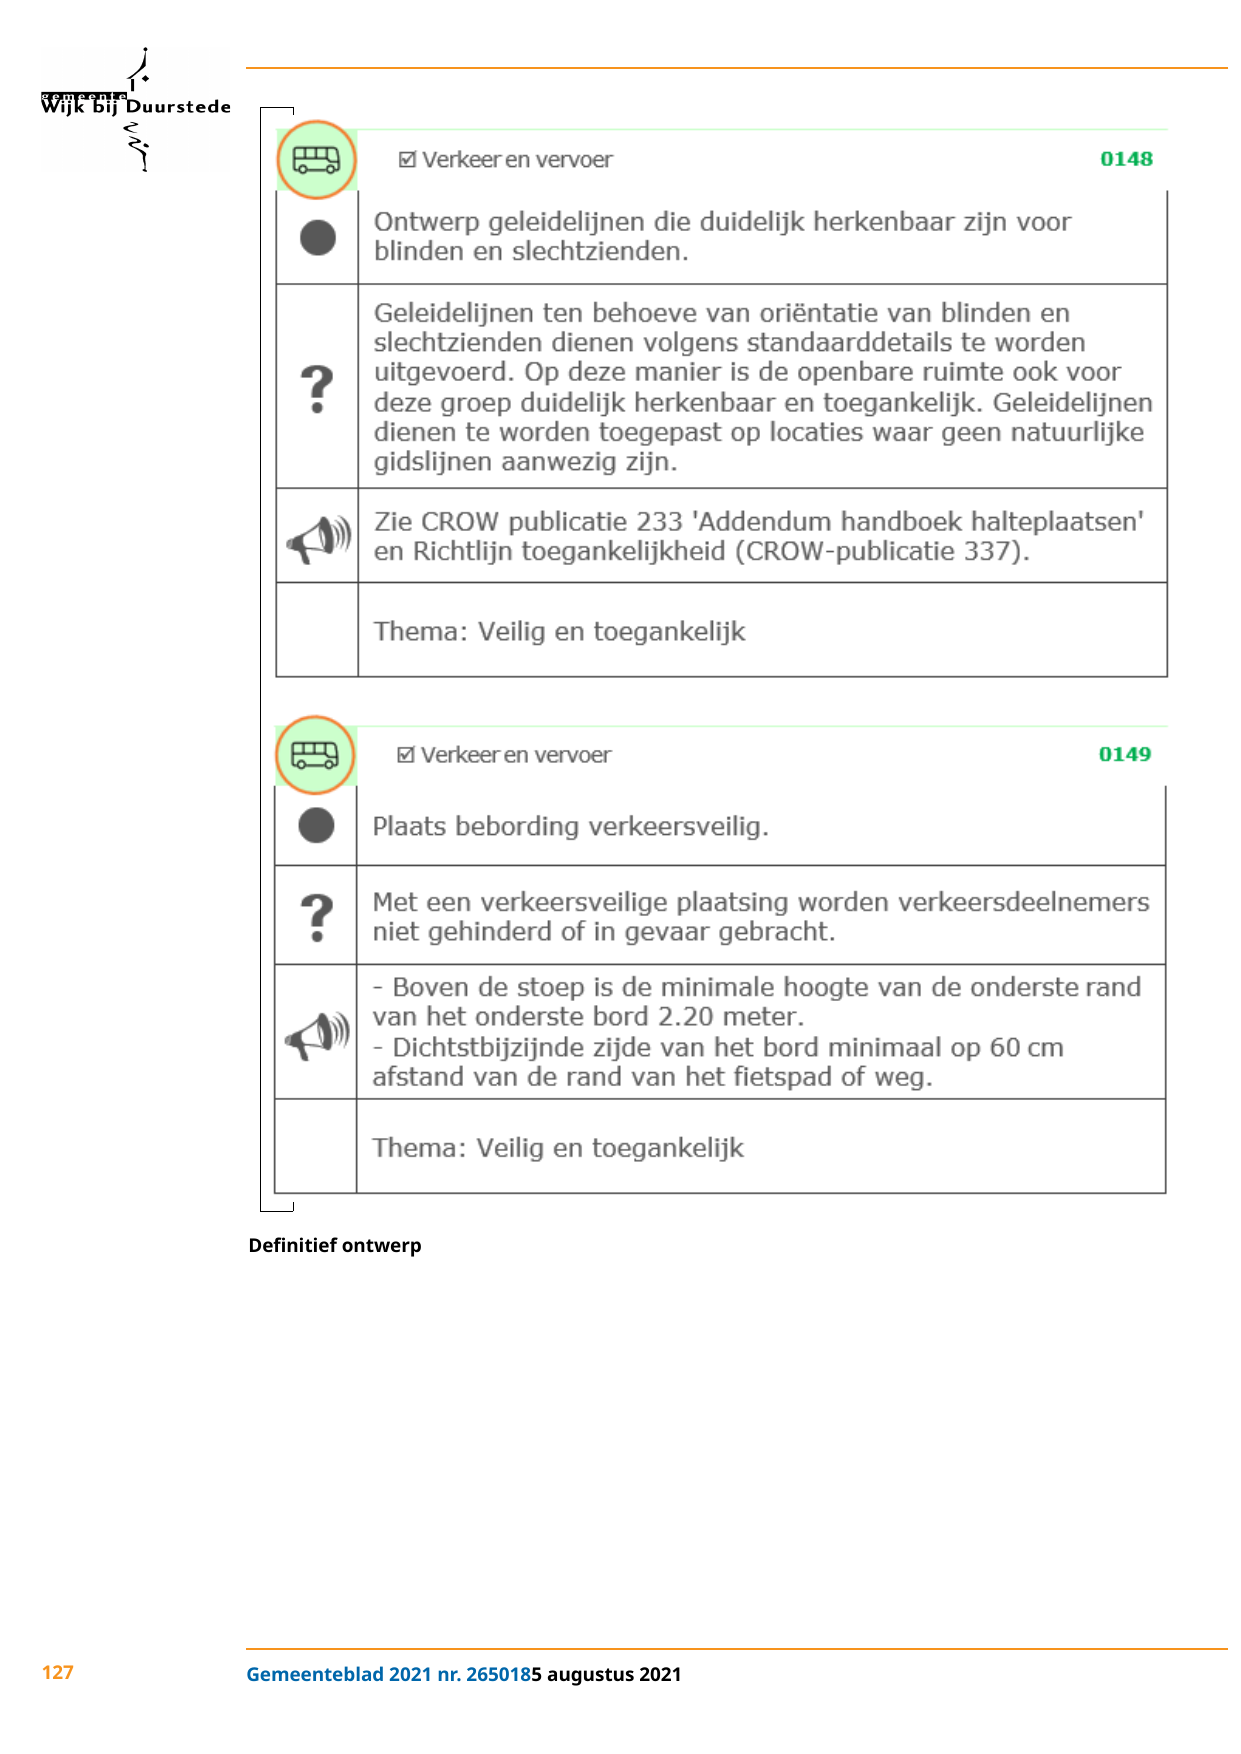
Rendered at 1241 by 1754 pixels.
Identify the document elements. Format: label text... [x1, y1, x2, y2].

text Definitief ontwerp [248, 1232, 1152, 1258]
picture [268, 115, 1173, 1202]
picture [41, 47, 231, 172]
